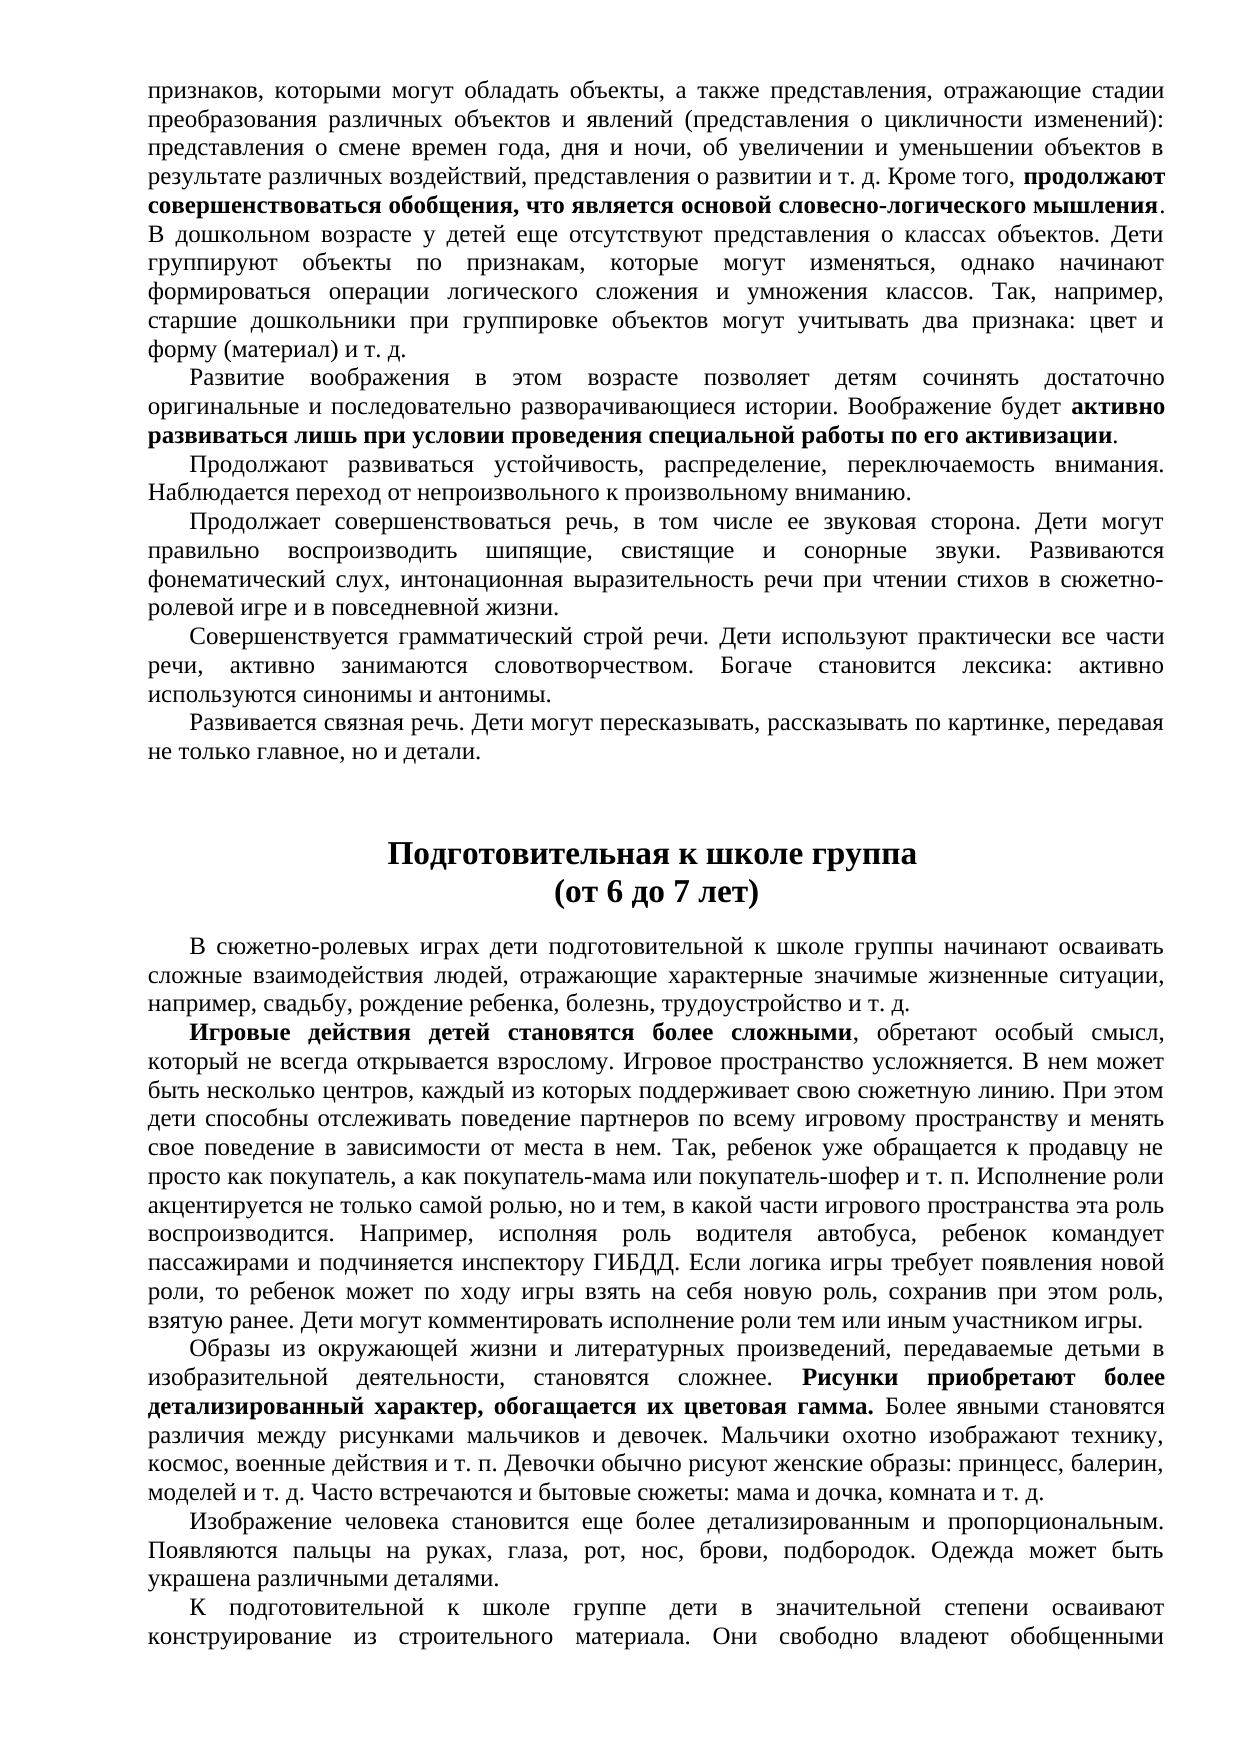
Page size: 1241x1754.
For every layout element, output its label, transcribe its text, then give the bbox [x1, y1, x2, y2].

text Развитие воображения в этом возрасте позволяет детям сочинять достаточно оригинальные и последовательно разворачивающиеся истории. Воображение будет активно развиваться лишь при условии проведения специальной работы по его активизации. [148, 362, 1165, 449]
text Игровые действия детей становятся более сложными, обретают особый смысл, который не всегда открывается взрослому. Игровое пространство усложняется. В нем может быть несколько центров, каждый из которых поддерживает свою сюжетную линию. При этом дети способны отслеживать поведение партнеров по всему игровому пространству и менять свое поведение в зависимости от места в нем. Так, ребенок уже обращается к продавцу не просто как покупатель, а как покупатель-мама или покупатель-шофер и т. п. Исполнение роли акцентируется не только самой ролью, но и тем, в какой части игрового пространства эта роль воспроизводится. Например, исполняя роль водителя автобуса, ребенок командует пассажирами и подчиняется инспектору ГИБДД. Если логика игры требует появления новой роли, то ребенок может по ходу игры взять на себя новую роль, сохранив при этом роль, взятую ранее. Дети могут комментировать исполнение роли тем или иным участником игры. [148, 1017, 1165, 1333]
text признаков, которыми могут обладать объекты, а также представления, отражающие стадии преобразования различных объектов и явлений (представления о цикличности изменений): представления о смене времен года, дня и ночи, об увеличении и уменьшении объектов в результате различных воздействий, представления о развитии и т. д. Кроме того, продолжают совершенствоваться обобщения, что является основой словесно-логического мышления. В дошкольном возрасте у детей еще отсутствуют представления о классах объектов. Дети группируют объекты по признакам, которые могут изменяться, однако начинают формироваться операции логического сложения и умножения классов. Так, например, старшие дошкольники при группировке объектов могут учитывать два признака: цвет и форму (материал) и т. д. [148, 75, 1165, 362]
text Подготовительная к школе группа (от 6 до 7 лет) [148, 833, 1165, 910]
text Изображение человека становится еще более детализированным и пропорциональным. Появляются пальцы на руках, глаза, рот, нос, брови, подбородок. Одежда может быть украшена различными деталями. [148, 1506, 1165, 1592]
text В сюжетно-ролевых играх дети подготовительной к школе группы начинают осваивать сложные взаимодействия людей, отражающие характерные значимые жизненные ситуации, например, свадьбу, рождение ребенка, болезнь, трудоустройство и т. д. [148, 931, 1165, 1017]
text Совершенствуется грамматический строй речи. Дети используют практически все части речи, активно занимаются словотворчеством. Богаче становится лексика: активно используются синонимы и антонимы. [148, 621, 1165, 707]
text Продолжает совершенствоваться речь, в том числе ее звуковая сторона. Дети могут правильно воспроизводить шипящие, свистящие и сонорные звуки. Развиваются фонематический слух, интонационная выразительность речи при чтении стихов в сюжетно-ролевой игре и в повседневной жизни. [148, 506, 1165, 621]
text Образы из окружающей жизни и литературных произведений, передаваемые детьми в изобразительной деятельности, становятся сложнее. Рисунки приобретают более детализированный характер, обогащается их цветовая гамма. Более явными становятся различия между рисунками мальчиков и девочек. Мальчики охотно изображают технику, космос, военные действия и т. п. Девочки обычно рисуют женские образы: принцесс, балерин, моделей и т. д. Часто встречаются и бытовые сюжеты: мама и дочка, комната и т. д. [148, 1333, 1165, 1506]
text К подготовительной к школе группе дети в значительной степени осваивают конструирование из строительного материала. Они свободно владеют обобщенными [148, 1592, 1165, 1650]
text Продолжают развиваться устойчивость, распределение, переключаемость внимания. Наблюдается переход от непроизвольного к произвольному вниманию. [148, 449, 1165, 506]
text Развивается связная речь. Дети могут пересказывать, рассказывать по картинке, передавая не только главное, но и детали. [148, 707, 1165, 765]
